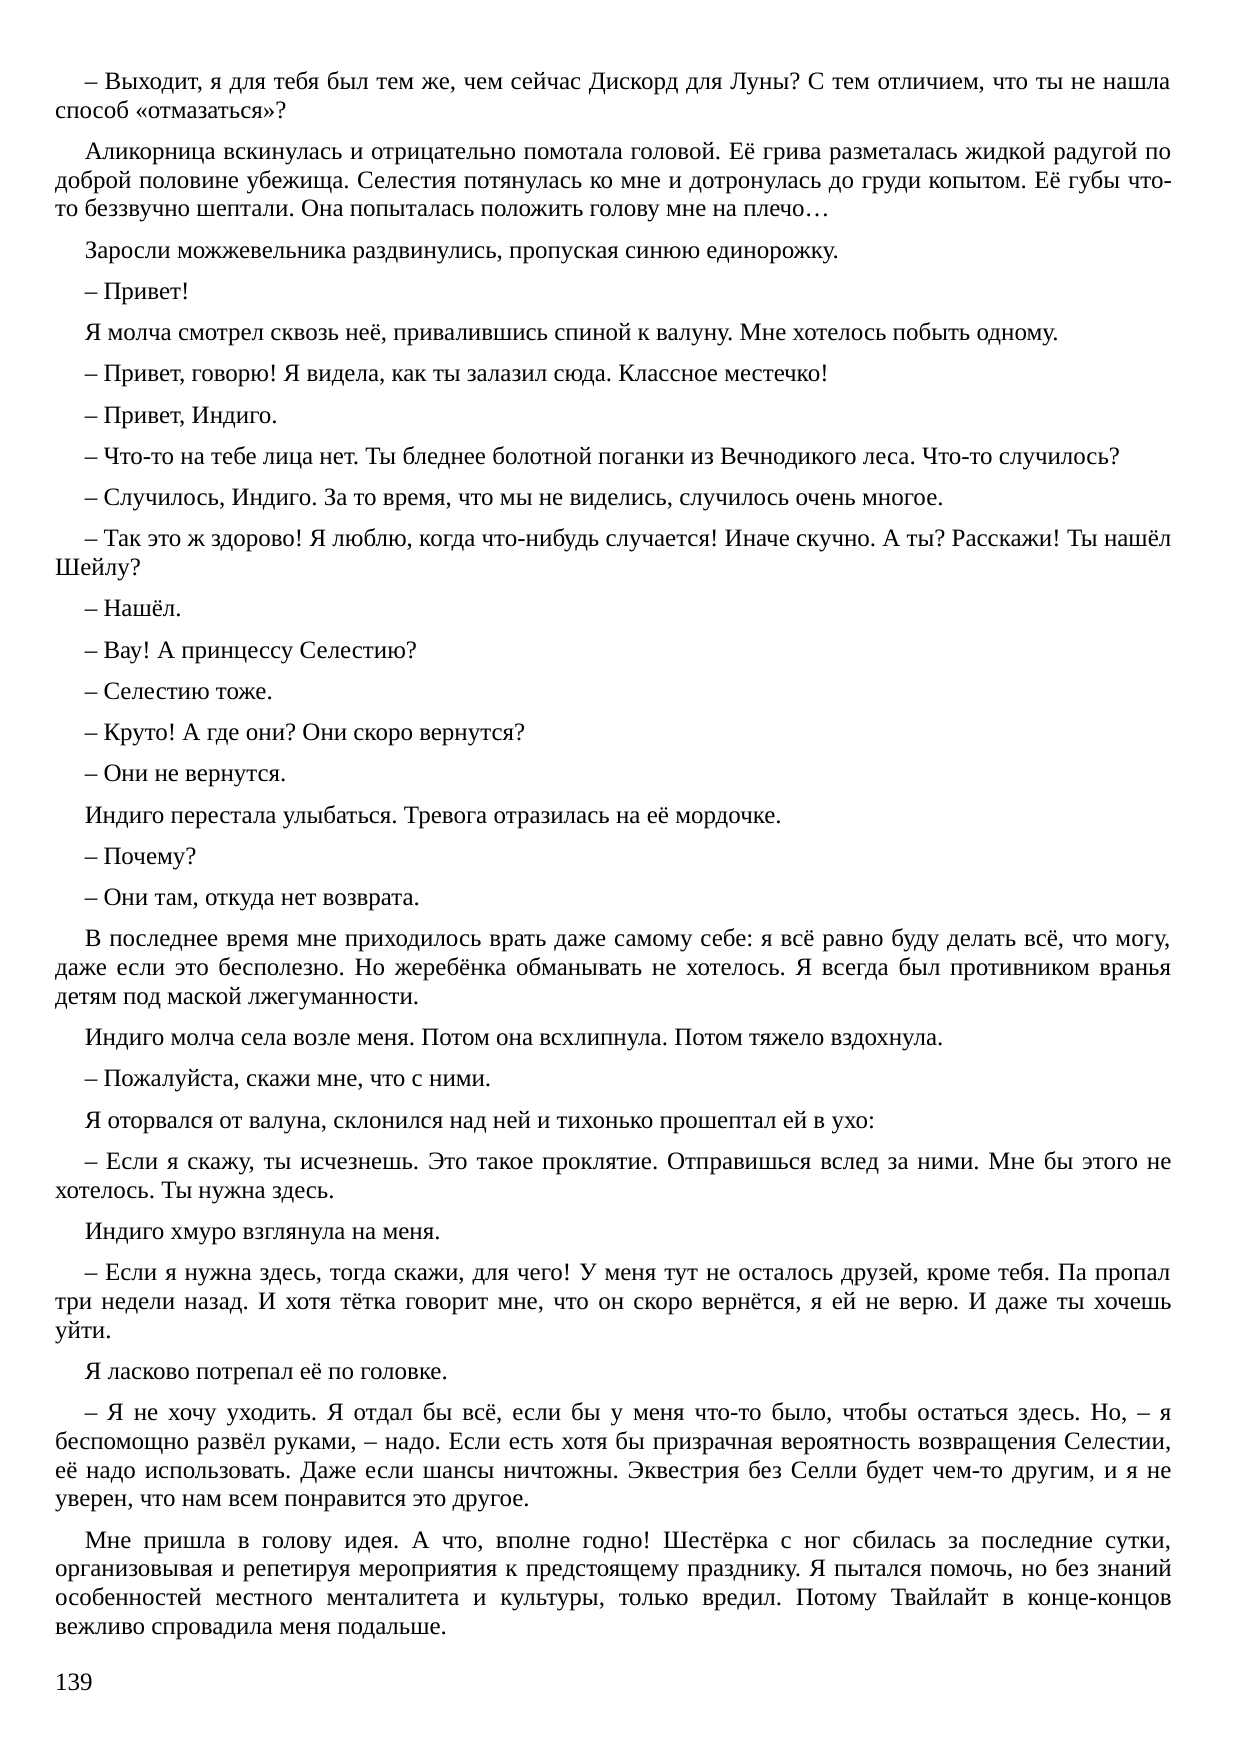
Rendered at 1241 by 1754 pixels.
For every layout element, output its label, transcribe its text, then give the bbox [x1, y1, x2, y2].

text – Привет! [55, 276, 1173, 305]
text Индиго хмуро взглянула на меня. [55, 1216, 1173, 1245]
text – Так это ж здорово! Я люблю, когда что-нибудь случается! Иначе скучно. А ты? Расскажи! Ты нашёл Шейлу? [55, 523, 1173, 581]
text – Привет, Индиго. [55, 400, 1173, 428]
text Я ласково потрепал её по головке. [55, 1356, 1173, 1385]
text – Почему? [55, 841, 1173, 870]
text – Они там, откуда нет возврата. [55, 882, 1173, 911]
text – Круто! А где они? Они скоро вернутся? [55, 717, 1173, 746]
text – Пожалуйста, скажи мне, что с ними. [55, 1063, 1173, 1092]
text Индиго молча села возле меня. Потом она всхлипнула. Потом тяжело вздохнула. [55, 1022, 1173, 1051]
text – Что-то на тебе лица нет. Ты бледнее болотной поганки из Вечнодикого леса. Что-то случилось? [55, 441, 1173, 470]
text Я молча смотрел сквозь неё, привалившись спиной к валуну. Мне хотелось побыть одному. [55, 317, 1173, 346]
text – Я не хочу уходить. Я отдал бы всё, если бы у меня что-то было, чтобы остаться здесь. Но, – я беспомощно развёл руками, – надо. Если есть хотя бы призрачная вероятность возвращения Селестии, её надо использовать. Даже если шансы ничтожны. Эквестрия без Селли будет чем-то другим, и я не уверен, что нам всем понравится это другое. [55, 1397, 1173, 1512]
text Аликорница вскинулась и отрицательно помотала головой. Её грива разметалась жидкой радугой по доброй половине убежища. Селестия потянулась ко мне и дотронулась до груди копытом. Её губы что-то беззвучно шептали. Она попыталась положить голову мне на плечо… [55, 136, 1173, 222]
text Индиго перестала улыбаться. Тревога отразилась на её мордочке. [55, 800, 1173, 828]
text В последнее время мне приходилось врать даже самому себе: я всё равно буду делать всё, что могу, даже если это бесполезно. Но жеребёнка обманывать не хотелось. Я всегда был противником вранья детям под маской лжегуманности. [55, 923, 1173, 1010]
text – Выходит, я для тебя был тем же, чем сейчас Дискорд для Луны? С тем отличием, что ты не нашла способ «отмазаться»? [55, 66, 1173, 123]
text – Нашёл. [55, 593, 1173, 622]
text – Случилось, Индиго. За то время, что мы не виделись, случилось очень многое. [55, 482, 1173, 511]
text – Привет, говорю! Я видела, как ты залазил сюда. Классное местечко! [55, 358, 1173, 387]
text Я оторвался от валуна, склонился над ней и тихонько прошептал ей в ухо: [55, 1105, 1173, 1133]
text Мне пришла в голову идея. А что, вполне годно! Шестёрка с ног сбилась за последние сутки, организовывая и репетируя мероприятия к предстоящему празднику. Я пытался помочь, но без знаний особенностей местного менталитета и культуры, только вредил. Потому Твайлайт в конце-концов вежливо спровадила меня подальше. [55, 1525, 1173, 1640]
text – Они не вернутся. [55, 758, 1173, 787]
text – Если я скажу, ты исчезнешь. Это такое проклятие. Отправишься вслед за ними. Мне бы этого не хотелось. Ты нужна здесь. [55, 1146, 1173, 1203]
text – Вау! А принцессу Селестию? [55, 635, 1173, 663]
text Заросли можжевельника раздвинулись, пропуская синюю единорожку. [55, 235, 1173, 263]
text – Селестию тоже. [55, 676, 1173, 705]
text – Если я нужна здесь, тогда скажи, для чего! У меня тут не осталось друзей, кроме тебя. Па пропал три недели назад. И хотя тётка говорит мне, что он скоро вернётся, я ей не верю. И даже ты хочешь уйти. [55, 1257, 1173, 1343]
